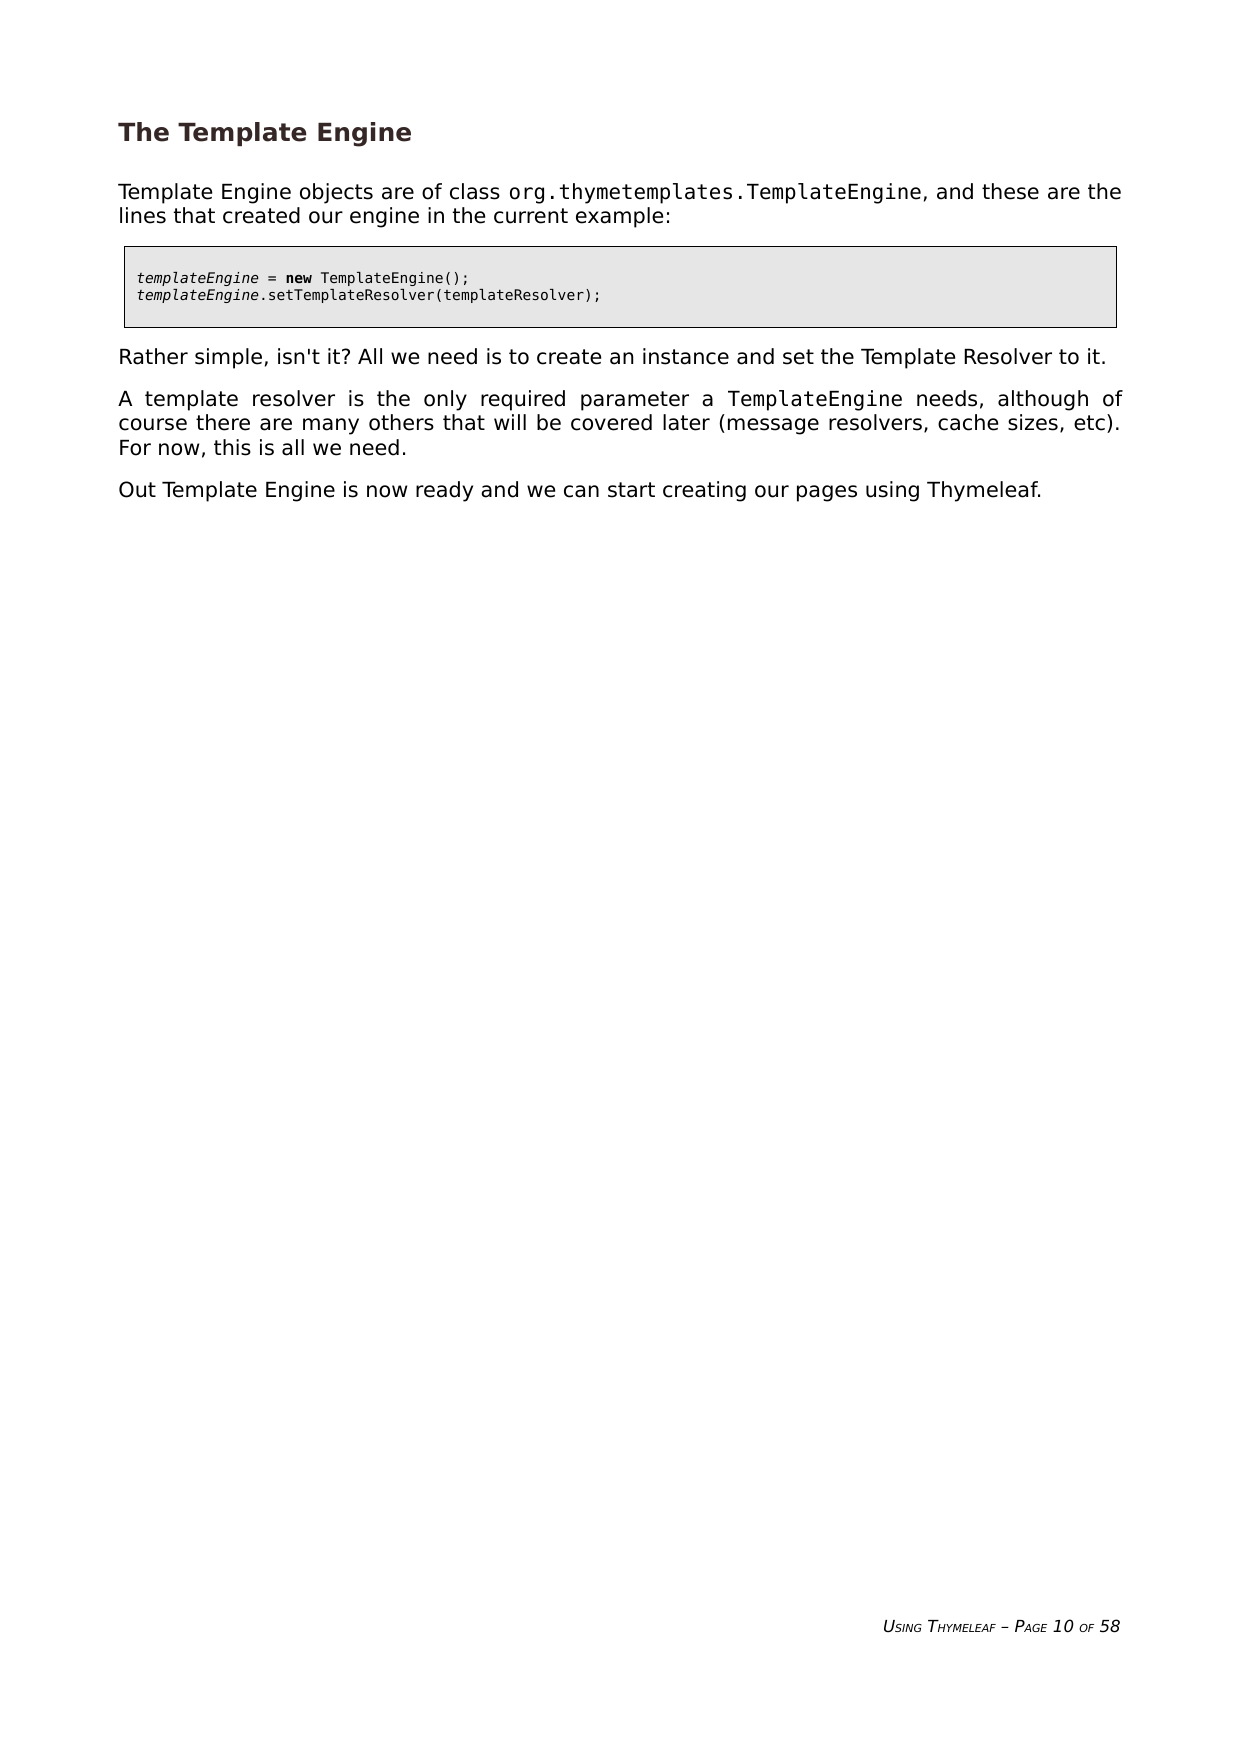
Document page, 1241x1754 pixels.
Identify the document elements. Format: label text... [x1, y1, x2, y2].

text A template resolver is the only required parameter a TemplateEngine needs, although of course there are many others that will be covered later (message resolvers, cache sizes, etc). For now, this is all we need. [118, 387, 1122, 460]
text Template Engine objects are of class org.thymetemplates.TemplateEngine, and these are the lines that created our engine in the current example: [118, 180, 1122, 228]
text Rather simple, isn't it? All we need is to create an instance and set the Template Resolver to it. [118, 345, 1122, 369]
text Out Template Engine is now ready and we can start creating our pages using Thymeleaf. [118, 478, 1122, 502]
subtitle The Template Engine [118, 118, 1122, 147]
text templateEngine = new TemplateEngine(); templateEngine.setTemplateResolver(templateResolver); [125, 247, 1116, 327]
